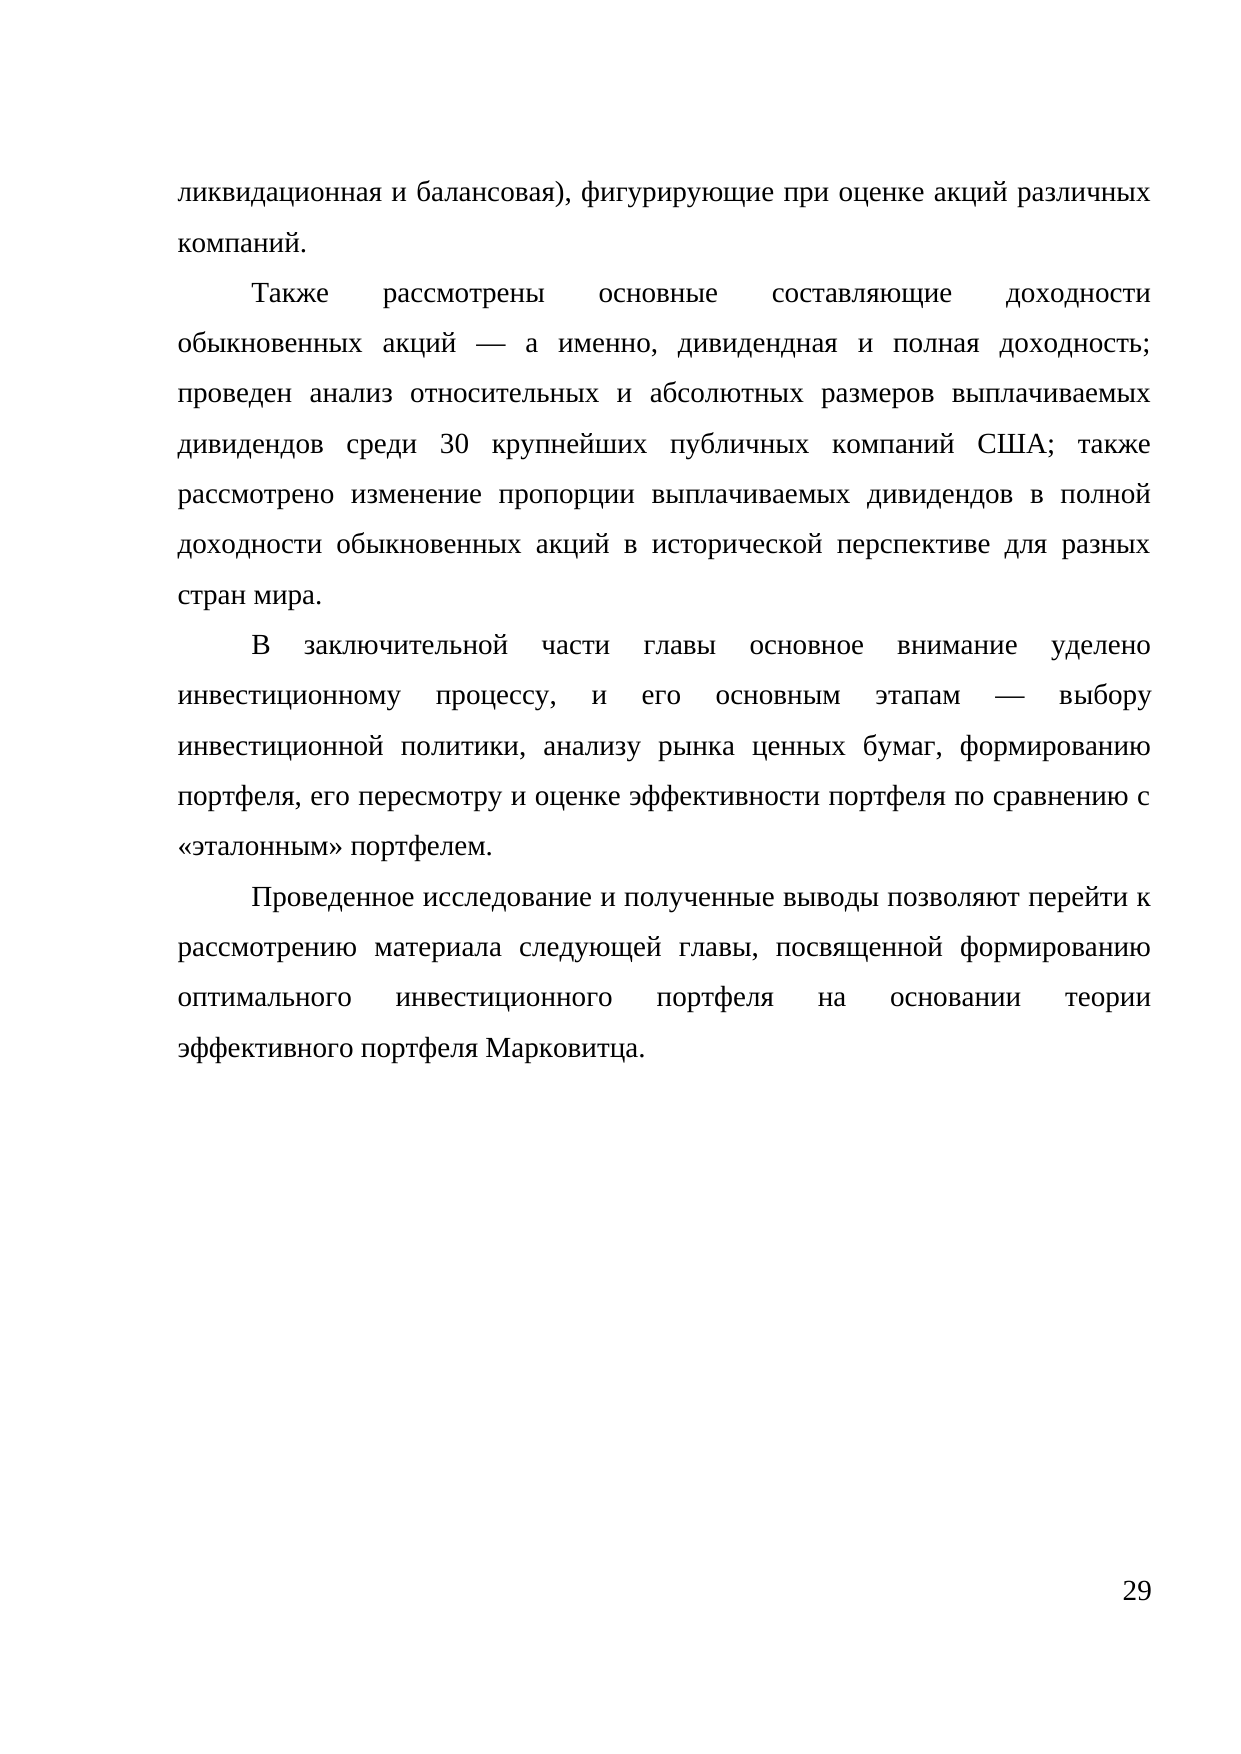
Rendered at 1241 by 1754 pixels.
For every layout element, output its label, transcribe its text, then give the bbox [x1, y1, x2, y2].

text Также рассмотрены основные составляющие доходности обыкновенных акций — а именно, дивидендная и полная доходность; проведен анализ относительных и абсолютных размеров выплачиваемых дивидендов среди 30 крупнейших публичных компаний США; также рассмотрено изменение пропорции выплачиваемых дивидендов в полной доходности обыкновенных акций в исторической перспективе для разных стран мира. [177, 275, 1152, 610]
text ликвидационная и балансовая), фигурирующие при оценке акций различных компаний. [177, 174, 1152, 258]
text В заключительной части главы основное внимание уделено инвестиционному процессу, и его основным этапам — выбору инвестиционной политики, анализу рынка ценных бумаг, формированию портфеля, его пересмотру и оценке эффективности портфеля по сравнению с «эталонным» портфелем. [177, 627, 1152, 862]
text Проведенное исследование и полученные выводы позволяют перейти к рассмотрению материала следующей главы, посвященной формированию оптимального инвестиционного портфеля на основании теории эффективного портфеля Марковитца. [177, 879, 1152, 1063]
